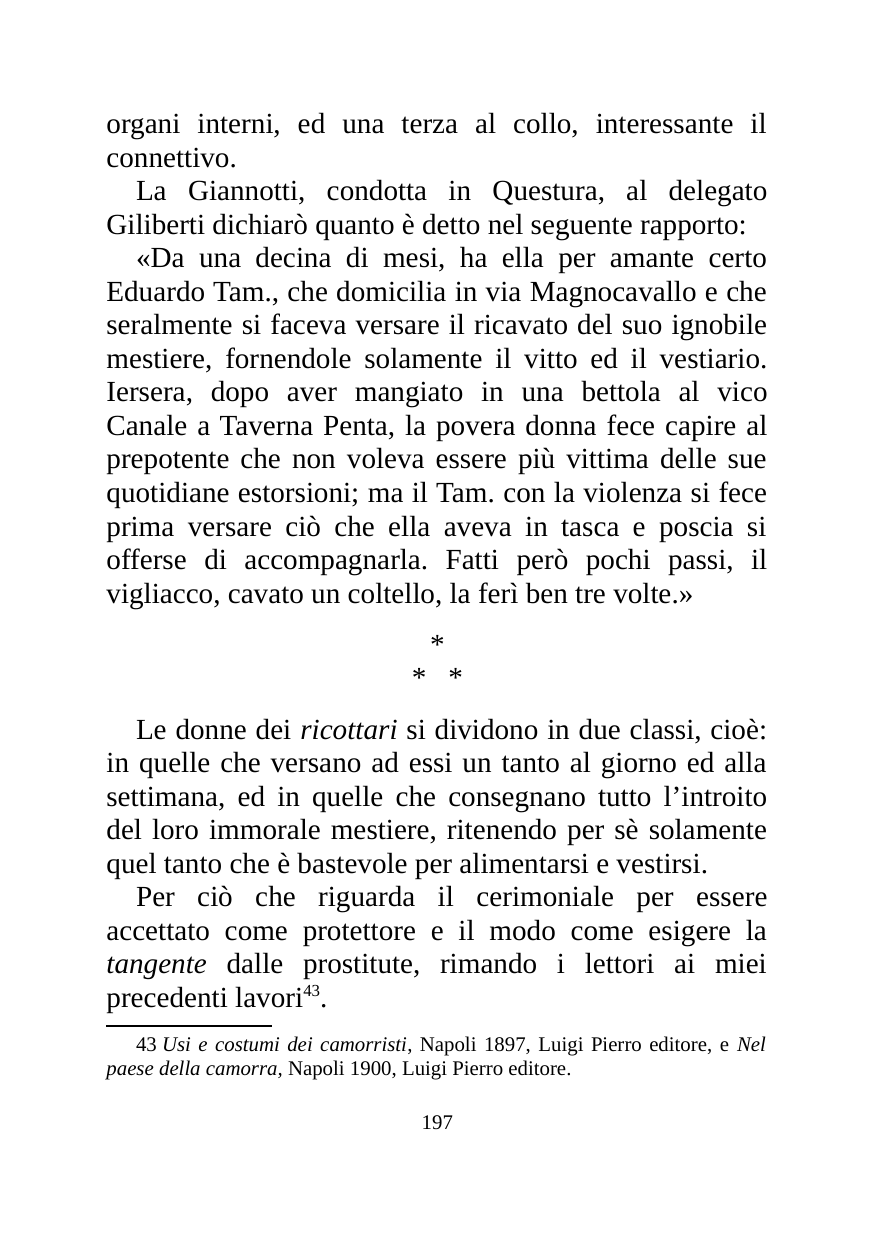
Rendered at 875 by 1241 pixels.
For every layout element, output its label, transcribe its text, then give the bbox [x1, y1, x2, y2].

text Usi e costumi dei camorristi, Napoli 1897, Luigi Pierro editore, e Nel paese della camorra, Napoli 1900, Luigi Pierro editore. [106, 1032, 768, 1080]
text * * * [106, 627, 768, 694]
text «Da una decina di mesi, ha ella per amante certo Eduardo Tam., che domicilia in via Magnocavallo e che seralmente si faceva versare il ricavato del suo ignobile mestiere, fornendole solamente il vitto ed il vestiario. Iersera, dopo aver mangiato in una bettola al vico Canale a Taverna Penta, la povera donna fece capire al prepotente che non voleva essere più vittima delle sue quotidiane estorsioni; ma il Tam. con la violenza si fece prima versare ciò che ella aveva in tasca e poscia si offerse di accompagnarla. Fatti però pochi passi, il vigliacco, cavato un coltello, la ferì ben tre volte.» [106, 240, 768, 609]
text Per ciò che riguarda il cerimoniale per essere accettato come protettore e il modo come esigere la tangente dalle prostitute, rimando i lettori ai miei precedenti lavori. [106, 879, 768, 1014]
text organi interni, ed una terza al collo, interessante il connettivo. [106, 106, 768, 173]
text La Giannotti, condotta in Questura, al delegato Giliberti dichiarò quanto è detto nel seguente rapporto: [106, 173, 768, 240]
text Le donne dei ricottari si dividono in due classi, cioè: in quelle che versano ad essi un tanto al giorno ed alla settimana, ed in quelle che consegnano tutto l’introito del loro immorale mestiere, ritenendo per sè solamente quel tanto che è bastevole per alimentarsi e vestirsi. [106, 712, 768, 879]
